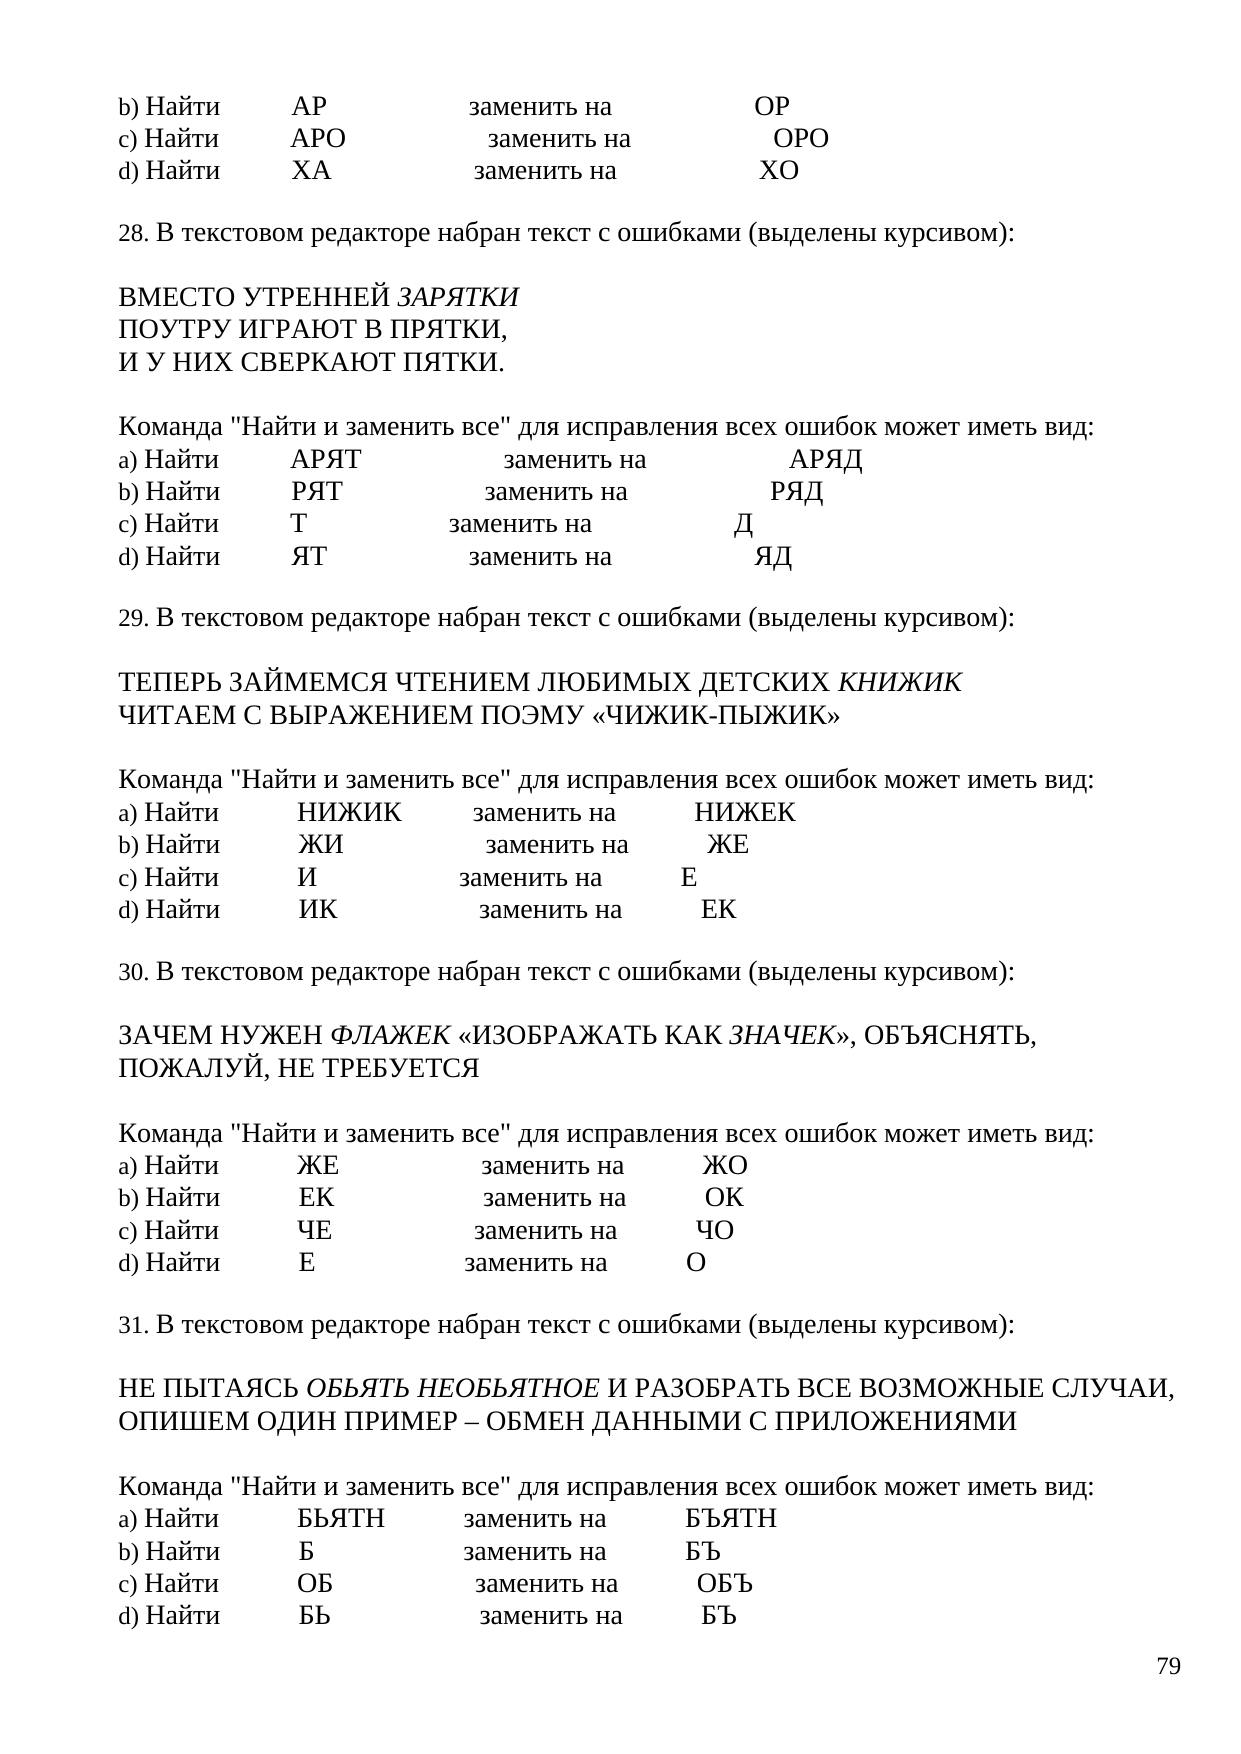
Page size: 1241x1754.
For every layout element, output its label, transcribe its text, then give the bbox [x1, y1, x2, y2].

text 28. В текстовом редакторе набран текст с ошибками (выделены курсивом): ВМЕСТО УТРЕННЕЙ ЗАРЯТКИ ПОУТРУ ИГРАЮТ В ПРЯТКИ, И У НИХ СВЕРКАЮТ ПЯТКИ. Команда "Найти и заменить все" для исправления всех ошибок может иметь вид: a) Найти АРЯТ заменить на АРЯД b) Найти РЯТ заменить на РЯД c) Найти Т заменить на Д d) Найти ЯТ заменить на ЯД [118, 215, 1181, 571]
text 31. В текстовом редакторе набран текст с ошибками (выделены курсивом): НЕ ПЫТАЯСЬ ОБЬЯТЬ НЕОБЬЯТНОЕ И РАЗОБРАТЬ ВСЕ ВОЗМОЖНЫЕ СЛУЧАИ, ОПИШЕМ ОДИН ПРИМЕР – ОБМЕН ДАННЫМИ С ПРИЛОЖЕНИЯМИ Команда "Найти и заменить все" для исправления всех ошибок может иметь вид: a) Найти БЬЯТН заменить на БЪЯТН b) Найти Б заменить на БЪ c) Найти ОБ заменить на ОБЪ d) Найти БЬ заменить на БЪ [118, 1307, 1181, 1631]
text 30. В текстовом редакторе набран текст с ошибками (выделены курсивом): ЗАЧЕМ НУЖЕН ФЛАЖЕК «ИЗОБРАЖАТЬ КАК ЗНАЧЕК», ОБЪЯСНЯТЬ, ПОЖАЛУЙ, НЕ ТРЕБУЕТСЯ Команда "Найти и заменить все" для исправления всех ошибок может иметь вид: a) Найти ЖЕ заменить на ЖО b) Найти ЕК заменить на ОК c) Найти ЧЕ заменить на ЧО d) Найти Е заменить на О [118, 954, 1181, 1278]
text b) Найти АР заменить на ОР c) Найти АРО заменить на ОРО d) Найти ХА заменить на ХО [118, 89, 1181, 186]
text 29. В текстовом редакторе набран текст с ошибками (выделены курсивом): ТЕПЕРЬ ЗАЙМЕМСЯ ЧТЕНИЕМ ЛЮБИМЫХ ДЕТСКИХ КНИЖИК ЧИТАЕМ С ВЫРАЖЕНИЕМ ПОЭМУ «ЧИЖИК-ПЫЖИК» Команда "Найти и заменить все" для исправления всех ошибок может иметь вид: a) Найти НИЖИК заменить на НИЖЕК b) Найти ЖИ заменить на ЖЕ c) Найти И заменить на Е d) Найти ИК заменить на ЕК [118, 601, 1181, 924]
